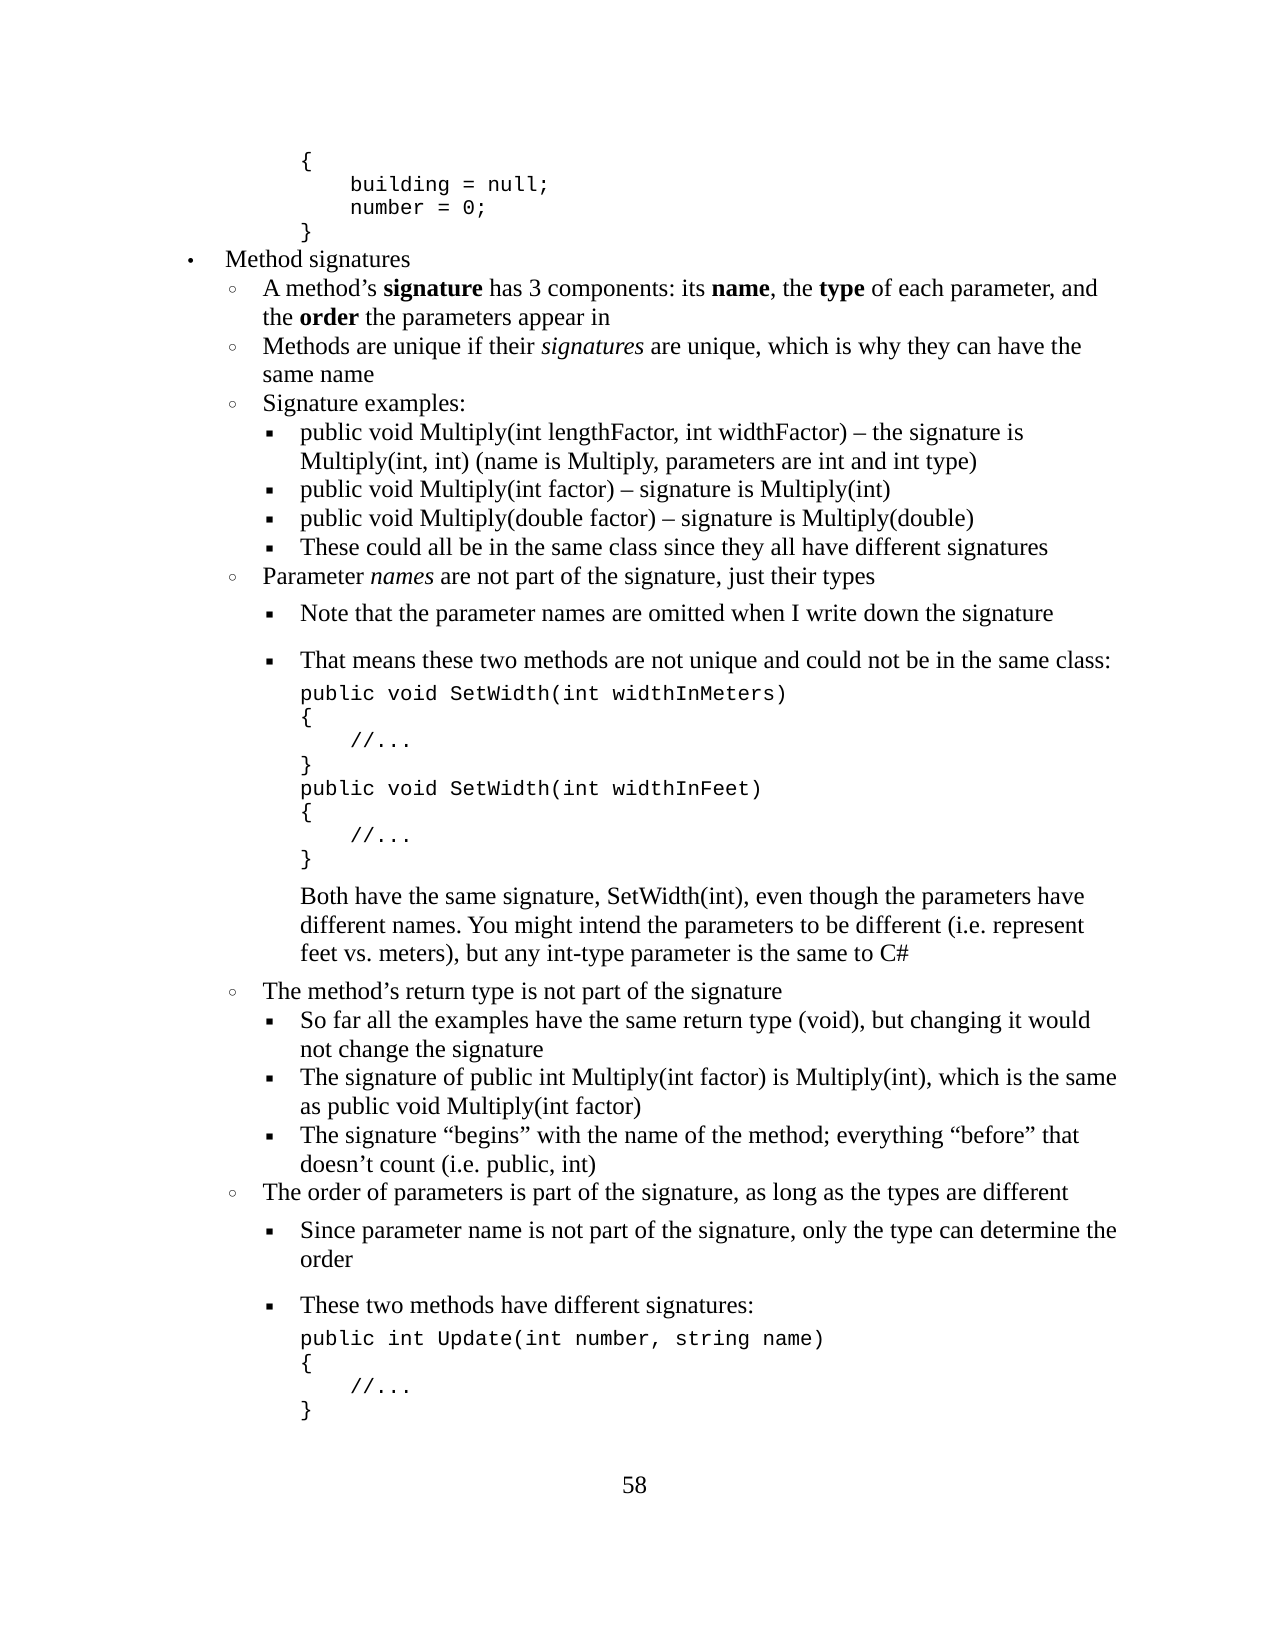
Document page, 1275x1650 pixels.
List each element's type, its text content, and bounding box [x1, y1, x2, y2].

list So far all the examples have the same return type (void), but changing it would not change the signature [262, 1005, 1125, 1062]
list building = null; [262, 174, 1125, 197]
list These could all be in the same class since they all have different signatures [262, 532, 1125, 561]
list public void Multiply(int factor) – signature is Multiply(int) [262, 474, 1125, 503]
list public int Update(int number, string name) [262, 1328, 1125, 1352]
list { [262, 707, 1125, 730]
list The signature “begins” with the name of the method; everything “before” that doesn’t count (i.e. public, int) [262, 1120, 1125, 1177]
list Since parameter name is not part of the signature, only the type can determine the order [262, 1215, 1125, 1273]
list These two methods have different signatures: [262, 1291, 1125, 1319]
list Both have the same signature, SetWidth(int), even though the parameters have different names. You might intend the parameters to be different (i.e. represent feet vs. meters), but any int-type parameter is the same to C# [262, 881, 1125, 967]
list The order of parameters is part of the signature, as long as the types are different [225, 1177, 1125, 1206]
list public void Multiply(int lengthFactor, int widthFactor) – the signature is Multiply(int, int) (name is Multiply, parameters are int and int type) [262, 417, 1125, 474]
list } [262, 848, 1125, 872]
list Parameter names are not part of the signature, just their types [225, 561, 1125, 589]
list Signature examples: [225, 388, 1125, 417]
list { [262, 1352, 1125, 1376]
list Note that the parameter names are omitted when I write down the signature [262, 598, 1125, 627]
list } [262, 1399, 1125, 1423]
list Methods are unique if their signatures are unique, which is why they can have the same name [225, 331, 1125, 388]
list } [262, 221, 1125, 244]
list { [262, 801, 1125, 825]
list That means these two methods are not unique and could not be in the same class: [262, 645, 1125, 674]
list number = 0; [262, 197, 1125, 221]
list //... [262, 730, 1125, 754]
list A method’s signature has 3 components: its name, the type of each parameter, and the order the parameters appear in [225, 273, 1125, 331]
list //... [262, 825, 1125, 848]
list { [262, 150, 1125, 174]
list public void SetWidth(int widthInFeet) [262, 777, 1125, 801]
list Method signatures [187, 244, 1125, 273]
list public void SetWidth(int widthInMeters) [262, 683, 1125, 707]
list public void Multiply(double factor) – signature is Multiply(double) [262, 503, 1125, 532]
list //... [262, 1376, 1125, 1399]
list The method’s return type is not part of the signature [225, 976, 1125, 1005]
list } [262, 754, 1125, 777]
list The signature of public int Multiply(int factor) is Multiply(int), which is the same as public void Multiply(int factor) [262, 1062, 1125, 1120]
